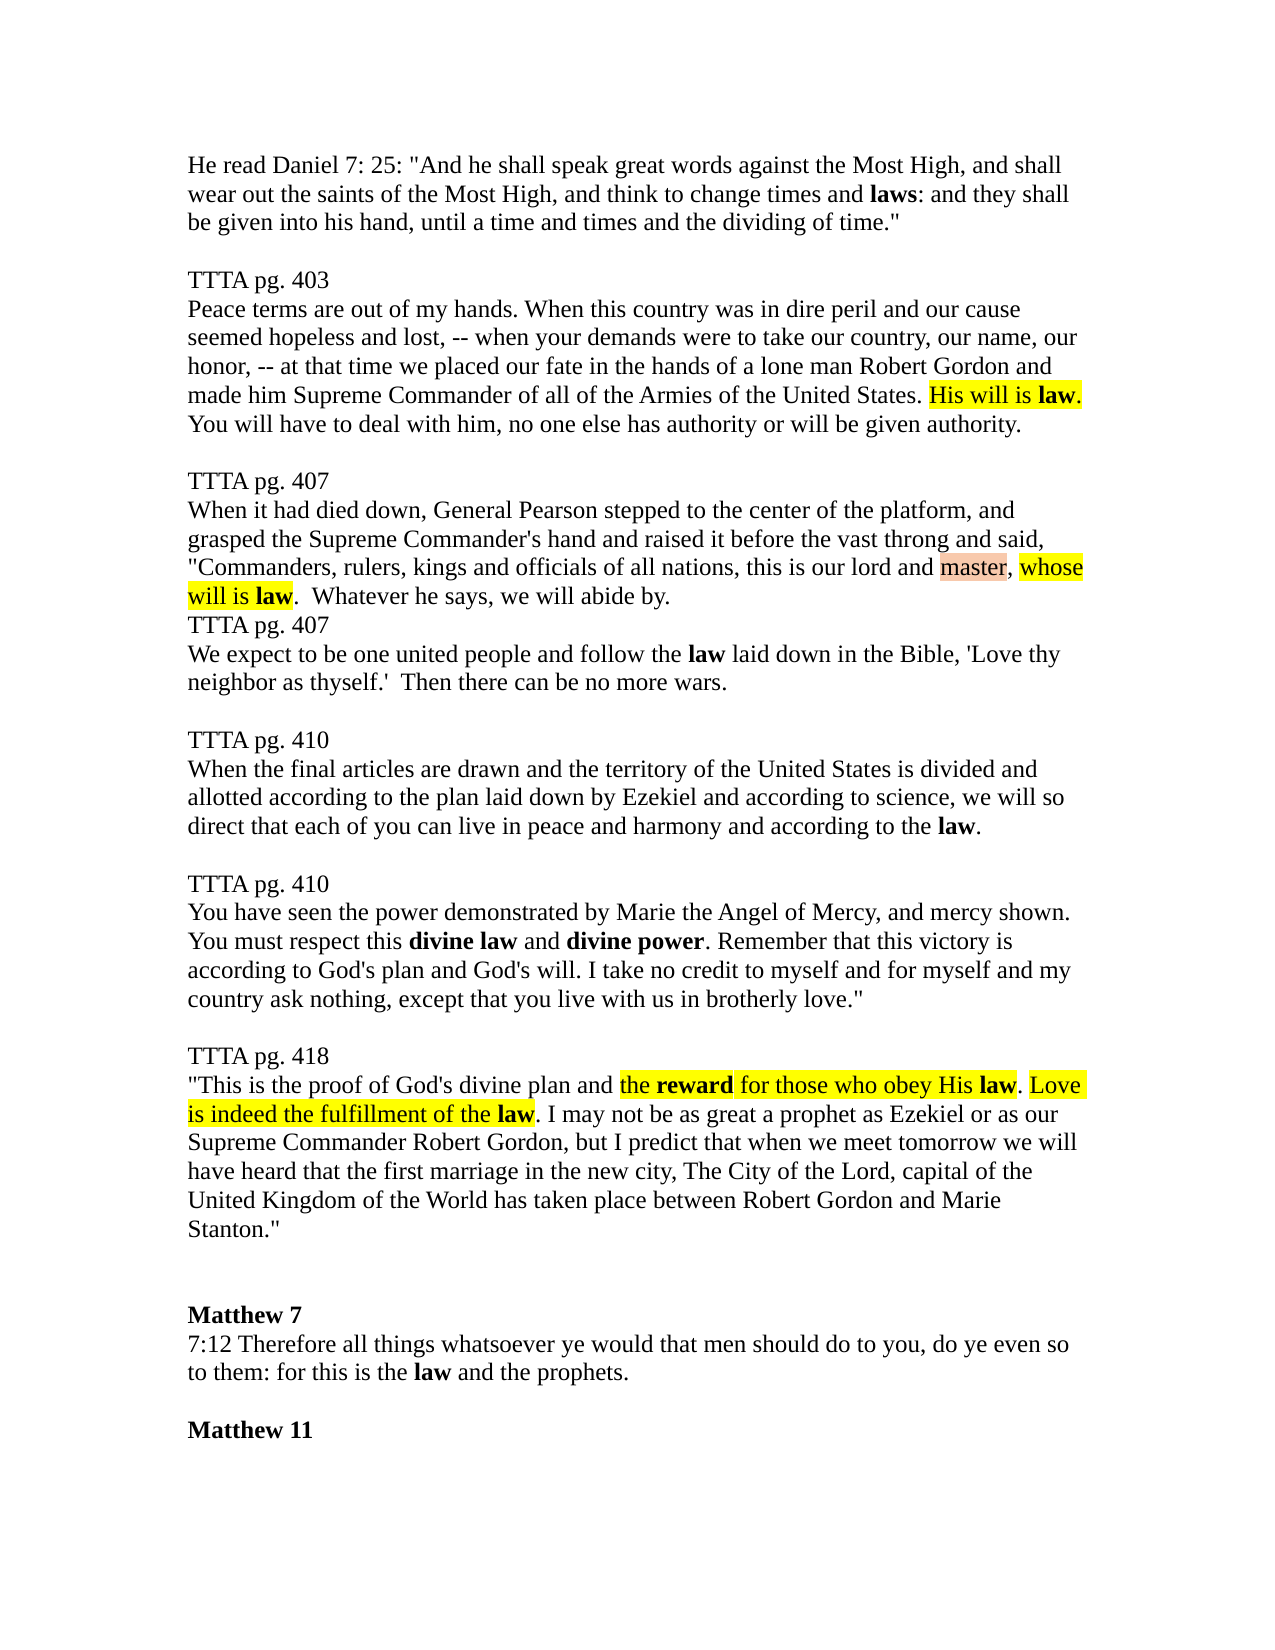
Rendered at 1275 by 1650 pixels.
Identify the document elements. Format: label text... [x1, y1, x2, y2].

text TTTA pg. 407 [187, 466, 1087, 495]
text TTTA pg. 407 [187, 610, 1087, 639]
text TTTA pg. 403 [187, 265, 1087, 294]
text When it had died down, General Pearson stepped to the center of the platform, and grasped the Supreme Commander's hand and raised it before the vast throng and said, "Commanders, rulers, kings and officials of all nations, this is our lord and master, whose will is law. Whatever he says, we will abide by. [187, 495, 1087, 610]
text TTTA pg. 418 [187, 1041, 1087, 1070]
text Peace terms are out of my hands. When this country was in dire peril and our cause seemed hopeless and lost, -- when your demands were to take our country, our name, our honor, -- at that time we placed our fate in the hands of a lone man Robert Gordon and made him Supreme Commander of all of the Armies of the United States. His will is law. You will have to deal with him, no one else has authority or will be given authority. [187, 294, 1087, 437]
text 7:12 Therefore all things whatsoever ye would that men should do to you, do ye even so to them: for this is the law and the prophets. [187, 1329, 1087, 1386]
text "This is the proof of God's divine plan and the reward for those who obey His law. Love is indeed the fulfillment of the law. I may not be as great a prophet as Ezekiel or as our Supreme Commander Robert Gordon, but I predict that when we meet tomorrow we will have heard that the first marriage in the new city, The City of the Lord, capital of the United Kingdom of the World has taken place between Robert Gordon and Marie Stanton." [187, 1070, 1087, 1242]
text He read Daniel 7: 25: "And he shall speak great words against the Most High, and shall wear out the saints of the Most High, and think to change times and laws: and they shall be given into his hand, until a time and times and the dividing of time." [187, 150, 1087, 236]
text Matthew 7 [187, 1300, 1087, 1329]
text Matthew 11 [187, 1415, 1087, 1444]
text TTTA pg. 410 [187, 869, 1087, 897]
text We expect to be one united people and follow the law laid down in the Bible, 'Love thy neighbor as thyself.' Then there can be no more wars. [187, 639, 1087, 696]
text When the final articles are drawn and the territory of the United States is divided and allotted according to the plan laid down by Ezekiel and according to science, we will so direct that each of you can live in peace and harmony and according to the law. [187, 754, 1087, 840]
text You have seen the power demonstrated by Marie the Angel of Mercy, and mercy shown. You must respect this divine law and divine power. Remember that this victory is according to God's plan and God's will. I take no credit to myself and for myself and my country ask nothing, except that you live with us in brotherly love." [187, 897, 1087, 1012]
text TTTA pg. 410 [187, 725, 1087, 754]
